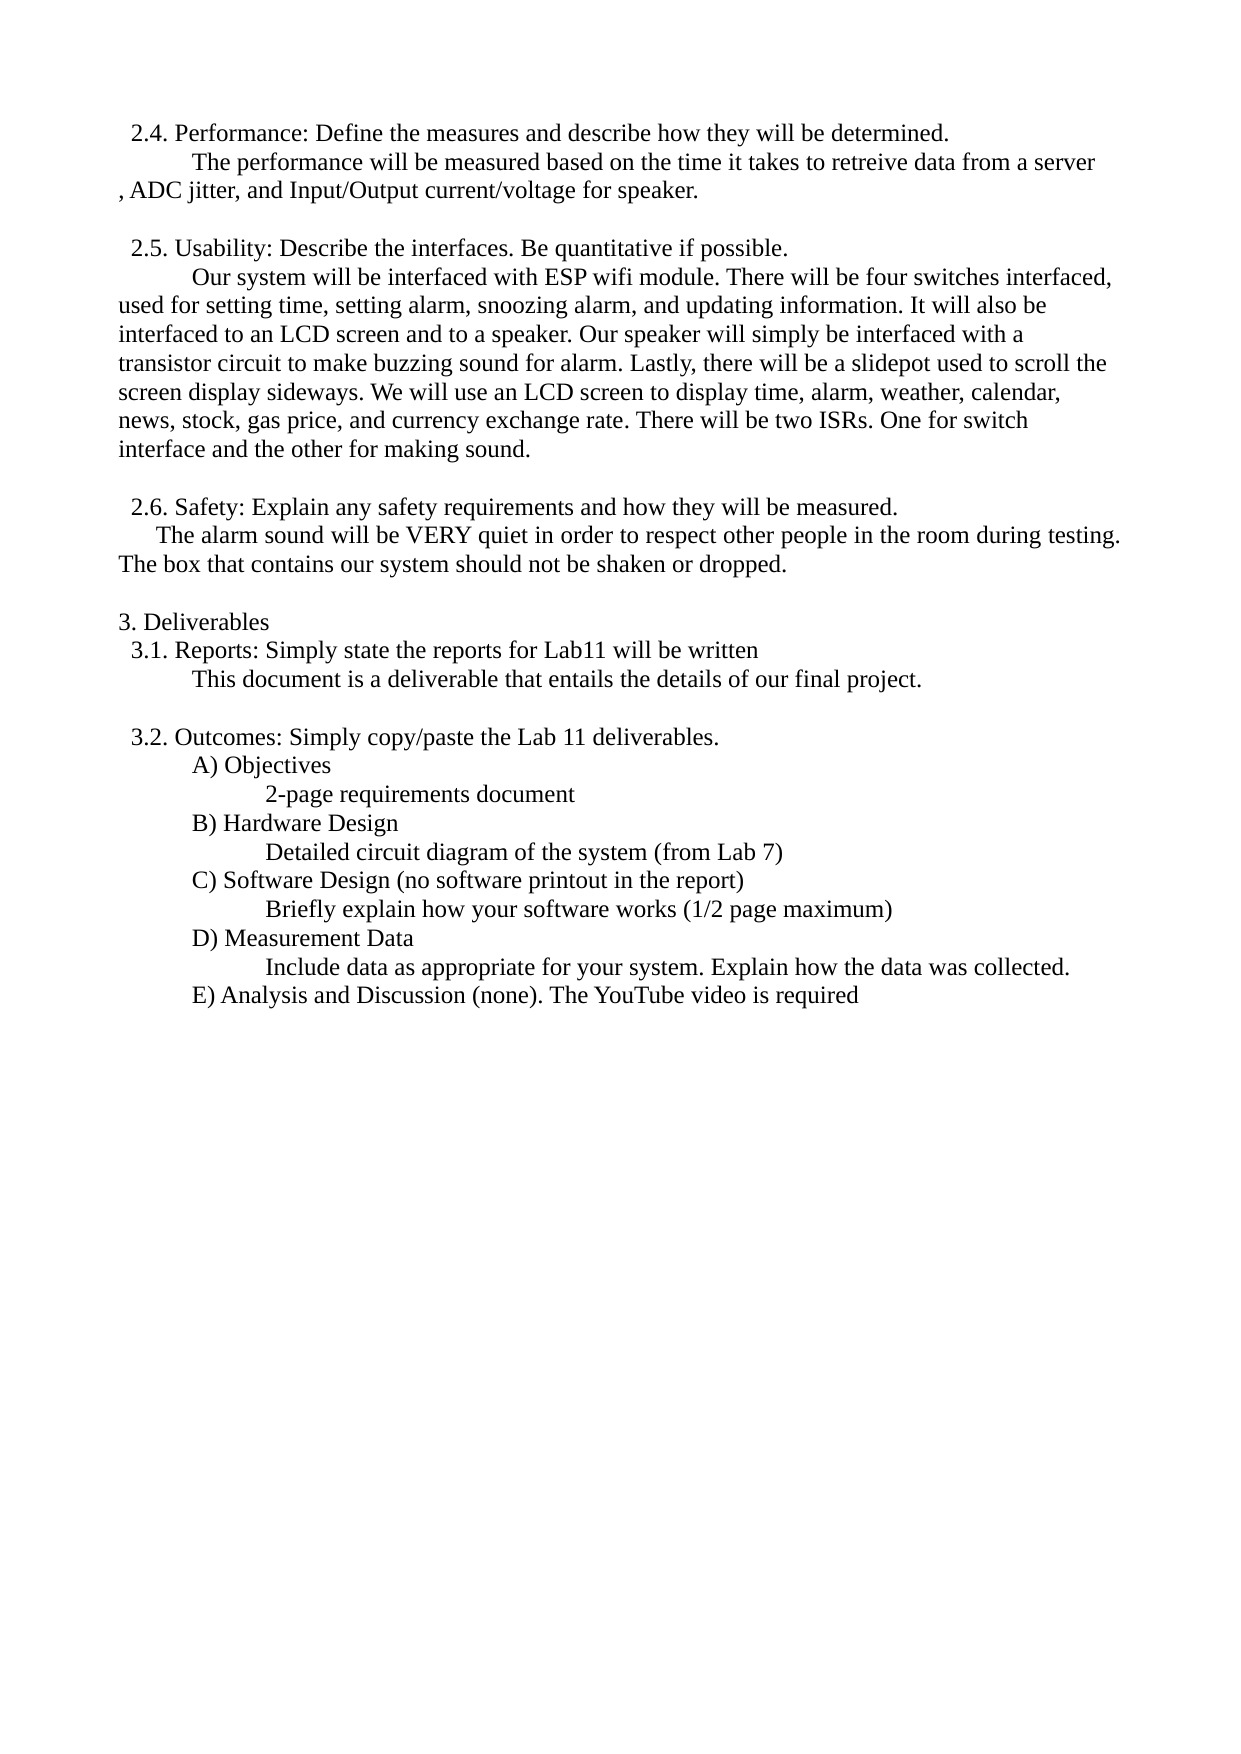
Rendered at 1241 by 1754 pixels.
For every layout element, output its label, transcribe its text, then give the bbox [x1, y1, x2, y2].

text 3. Deliverables [118, 607, 1122, 636]
text 2-page requirements document [118, 779, 1122, 808]
text 2.4. Performance: Define the measures and describe how they will be determined. [118, 118, 1122, 147]
text transistor circuit to make buzzing sound for alarm. Lastly, there will be a slidepot used to scroll the [118, 348, 1122, 377]
text Briefly explain how your software works (1/2 page maximum) [118, 894, 1122, 923]
text Detailed circuit diagram of the system (from Lab 7) [118, 837, 1122, 866]
text 2.6. Safety: Explain any safety requirements and how they will be measured. [118, 492, 1122, 521]
text 2.5. Usability: Describe the interfaces. Be quantitative if possible. [118, 233, 1122, 262]
text The performance will be measured based on the time it takes to retreive data from a server [118, 147, 1122, 176]
text interfaced to an LCD screen and to a speaker. Our speaker will simply be interfaced with a [118, 319, 1122, 348]
text The alarm sound will be VERY quiet in order to respect other people in the room during testing. The box that contains our system should not be shaken or dropped. [118, 521, 1122, 578]
text B) Hardware Design [118, 808, 1122, 837]
text E) Analysis and Discussion (none). The YouTube video is required [118, 981, 1122, 1009]
text screen display sideways. We will use an LCD screen to display time, alarm, weather, calendar, news, stock, gas price, and currency exchange rate. There will be two ISRs. One for switch interface and the other for making sound. [118, 377, 1122, 463]
text , ADC jitter, and Input/Output current/voltage for speaker. [118, 176, 1122, 204]
text D) Measurement Data [118, 923, 1122, 952]
text A) Objectives [118, 751, 1122, 779]
text Our system will be interfaced with ESP wifi module. There will be four switches interfaced, [118, 262, 1122, 291]
text This document is a deliverable that entails the details of our final project. [118, 664, 1122, 693]
text 3.1. Reports: Simply state the reports for Lab11 will be written [118, 636, 1122, 664]
text 3.2. Outcomes: Simply copy/paste the Lab 11 deliverables. [118, 722, 1122, 751]
text Include data as appropriate for your system. Explain how the data was collected. [118, 952, 1122, 981]
text used for setting time, setting alarm, snoozing alarm, and updating information. It will also be [118, 291, 1122, 319]
text C) Software Design (no software printout in the report) [118, 866, 1122, 894]
